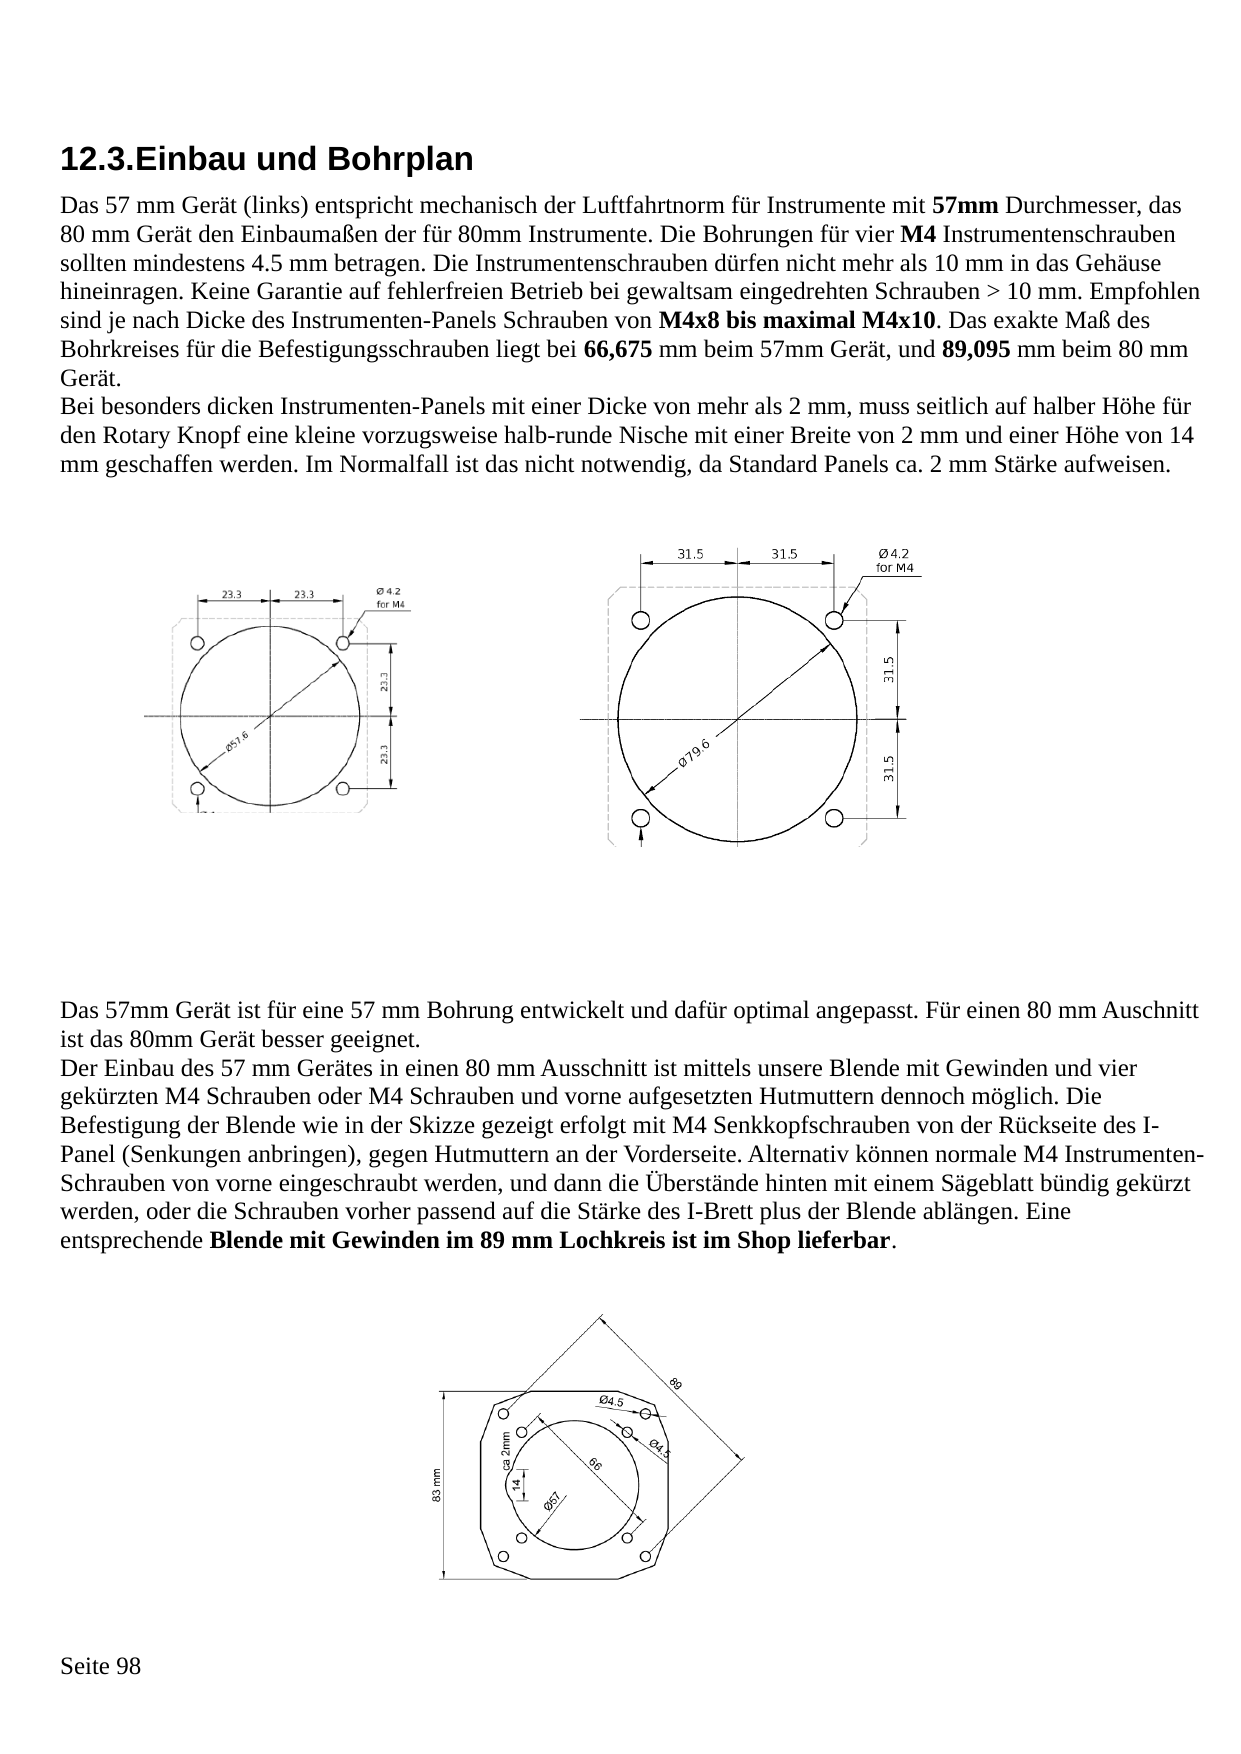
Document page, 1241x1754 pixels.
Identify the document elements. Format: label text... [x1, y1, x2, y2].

subtitle Einbau und Bohrplan [60, 139, 1207, 178]
picture [144, 580, 412, 813]
picture [403, 1291, 760, 1592]
text Bei besonders dicken Instrumenten-Panels mit einer Dicke von mehr als 2 mm, muss seitlich auf halber Höhe für den Rotary Knopf eine kleine vorzugsweise halb-runde Nische mit einer Breite von 2 mm und einer Höhe von 14 mm geschaffen werden. Im Normalfall ist das nicht notwendig, da Standard Panels ca. 2 mm Stärke aufweisen. [60, 391, 1207, 478]
picture [579, 536, 948, 847]
text Das 57mm Gerät ist für eine 57 mm Bohrung entwickelt und dafür optimal angepasst. Für einen 80 mm Auschnitt ist das 80mm Gerät besser geeignet. [60, 995, 1207, 1053]
text Der Einbau des 57 mm Gerätes in einen 80 mm Ausschnitt ist mittels unsere Blende mit Gewinden und vier gekürzten M4 Schrauben oder M4 Schrauben und vorne aufgesetzten Hutmuttern dennoch möglich. Die Befestigung der Blende wie in der Skizze gezeigt erfolgt mit M4 Senkkopfschrauben von der Rückseite des I-Panel (Senkungen anbringen), gegen Hutmuttern an der Vorderseite. Alternativ können normale M4 Instrumenten-Schrauben von vorne eingeschraubt werden, und dann die Überstände hinten mit einem Sägeblatt bündig gekürzt werden, oder die Schrauben vorher passend auf die Stärke des I-Brett plus der Blende ablängen. Eine entsprechende Blende mit Gewinden im 89 mm Lochkreis ist im Shop lieferbar. [60, 1053, 1207, 1254]
text Das 57 mm Gerät (links) entspricht mechanisch der Luftfahrtnorm für Instrumente mit 57mm Durchmesser, das 80 mm Gerät den Einbaumaßen der für 80mm Instrumente. Die Bohrungen für vier M4 Instrumentenschrauben sollten mindestens 4.5 mm betragen. Die Instrumentenschrauben dürfen nicht mehr als 10 mm in das Gehäuse hineinragen. Keine Garantie auf fehlerfreien Betrieb bei gewaltsam eingedrehten Schrauben > 10 mm. Empfohlen sind je nach Dicke des Instrumenten-Panels Schrauben von M4x8 bis maximal M4x10. Das exakte Maß des Bohrkreises für die Befestigungsschrauben liegt bei 66,675 mm beim 57mm Gerät, und 89,095 mm beim 80 mm Gerät. [60, 190, 1207, 391]
